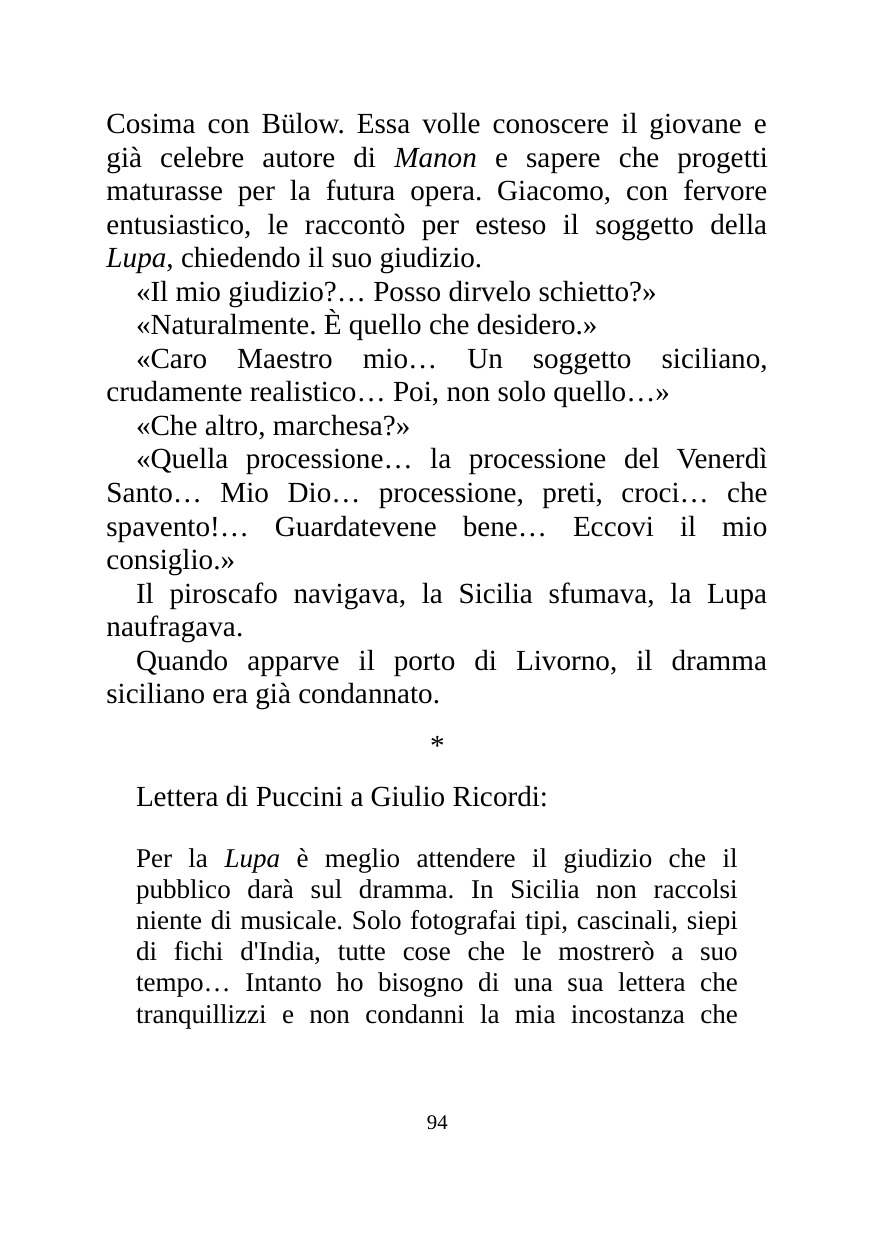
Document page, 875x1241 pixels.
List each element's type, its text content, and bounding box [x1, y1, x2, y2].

text * [106, 728, 768, 761]
text Il piroscafo navigava, la Sicilia sfumava, la Lupa naufragava. [106, 576, 768, 643]
text Cosima con Bülow. Essa volle conoscere il giovane e già celebre autore di Manon e sapere che progetti maturasse per la futura opera. Giacomo, con fervore entusiastico, le raccontò per esteso il soggetto della Lupa, chiedendo il suo giudizio. [106, 106, 768, 274]
text Quando apparve il porto di Livorno, il dramma siciliano era già condannato. [106, 643, 768, 710]
text «Naturalmente. È quello che desidero.» [106, 307, 768, 341]
text «Caro Maestro mio… Un soggetto siciliano, crudamente realistico… Poi, non solo quello…» [106, 341, 768, 408]
text «Il mio giudizio?… Posso dirvelo schietto?» [106, 274, 768, 307]
text Lettera di Puccini a Giulio Ricordi: [106, 779, 768, 812]
text «Quella processione… la processione del Venerdì Santo… Mio Dio… processione, preti, croci… che spavento!… Guardatevene bene… Eccovi il mio consiglio.» [106, 442, 768, 576]
text Per la Lupa è meglio attendere il giudizio che il pubblico darà sul dramma. In Sicilia non raccolsi niente di musicale. Solo fotografai tipi, cascinali, siepi di fichi d'India, tutte cose che le mostrerò a suo tempo… Intanto ho bisogno di una sua lettera che tranquillizzi e non condanni la mia incostanza che [136, 842, 738, 1029]
text «Che altro, marchesa?» [106, 408, 768, 442]
